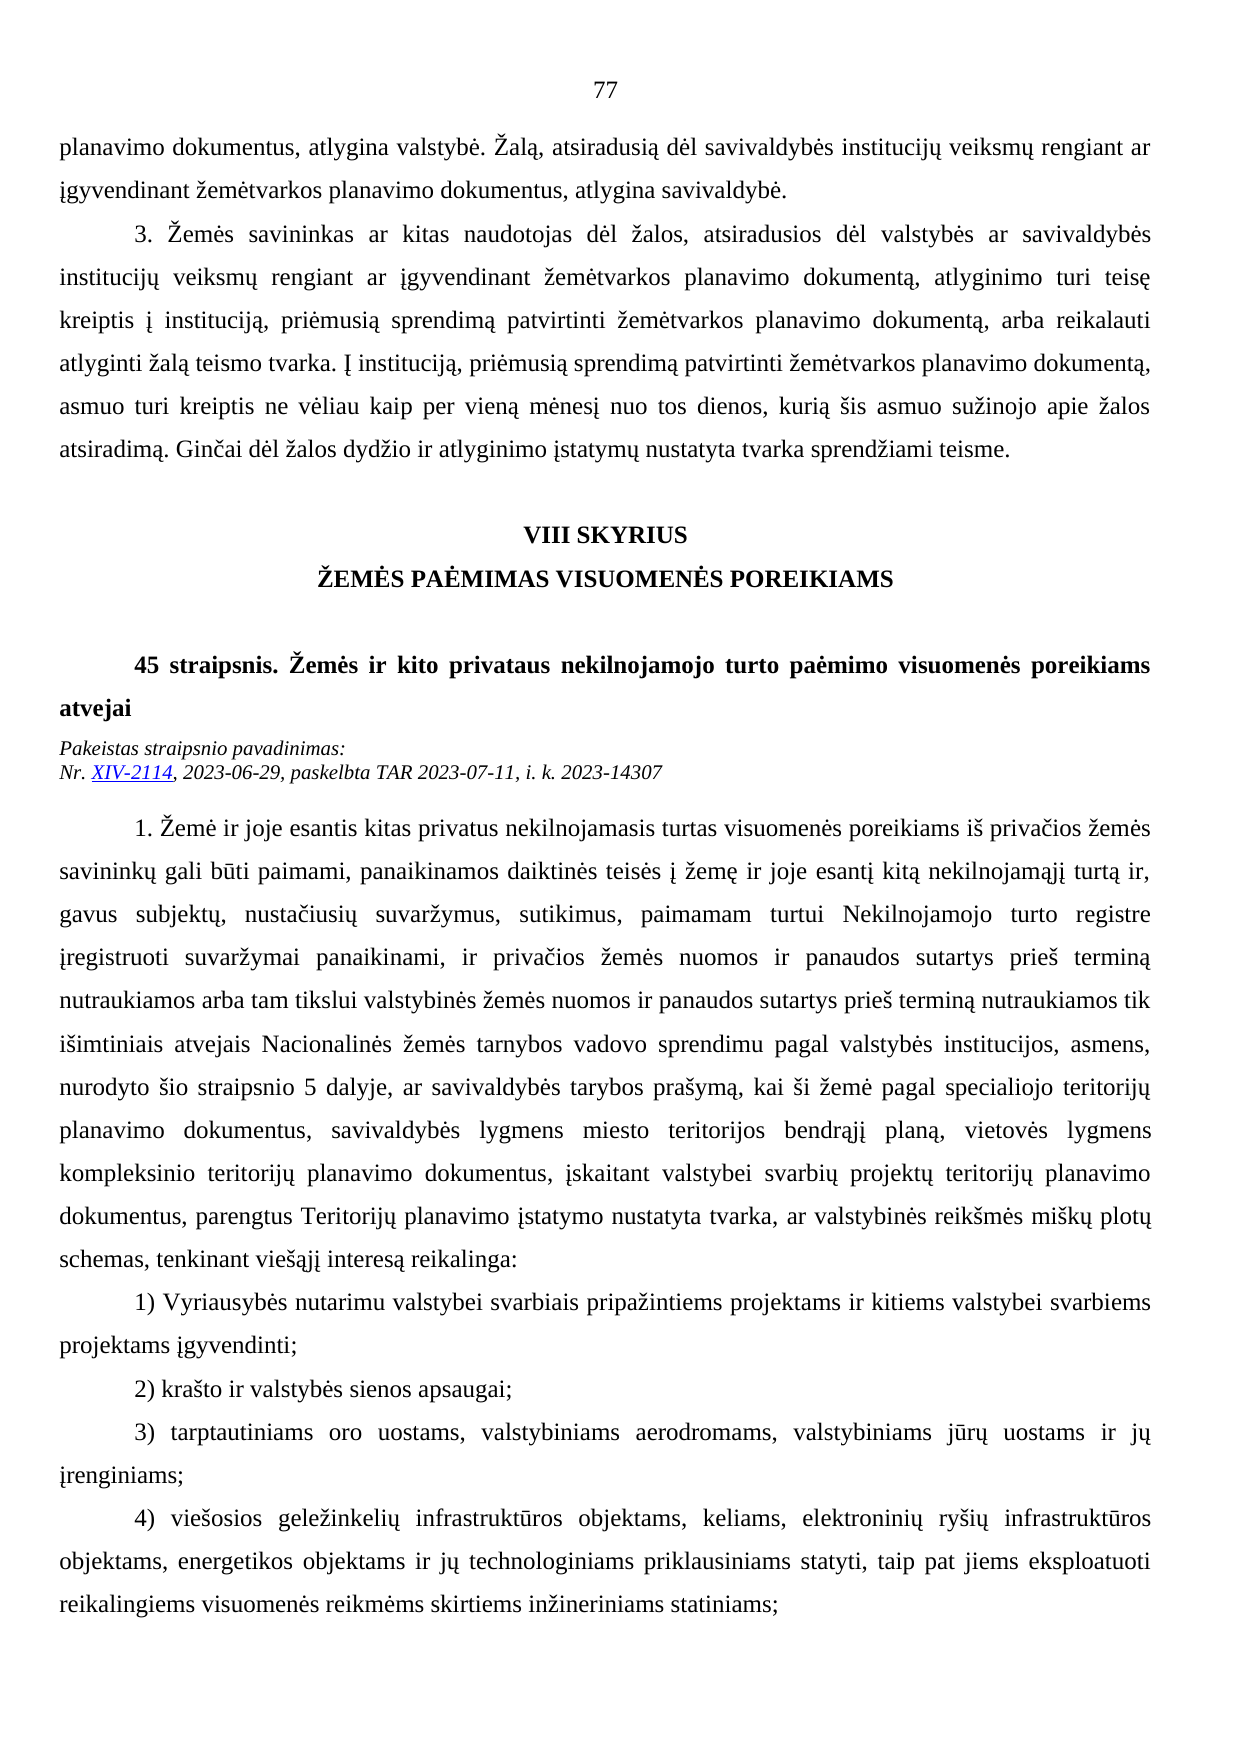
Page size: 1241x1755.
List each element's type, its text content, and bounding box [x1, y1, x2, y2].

text 2) krašto ir valstybės sienos apsaugai; [59, 1374, 1152, 1402]
text Žemės paėmimas visuomenės poreikiams [59, 564, 1152, 592]
text 1. Žemė ir joje esantis kitas privatus nekilnojamasis turtas visuomenės poreikiams iš privačios žemės savininkų gali būti paimami, panaikinamos daiktinės teisės į žemę ir joje esantį kitą nekilnojamąjį turtą ir, gavus subjektų, nustačiusių suvaržymus, sutikimus, paimamam turtui Nekilnojamojo turto registre įregistruoti suvaržymai panaikinami, ir privačios žemės nuomos ir panaudos sutartys prieš terminą nutraukiamos arba tam tikslui valstybinės žemės nuomos ir panaudos sutartys prieš terminą nutraukiamos tik išimtiniais atvejais Nacionalinės žemės tarnybos vadovo sprendimu pagal valstybės institucijos, asmens, nurodyto šio straipsnio 5 dalyje, ar savivaldybės tarybos prašymą, kai ši žemė pagal specialiojo teritorijų planavimo dokumentus, savivaldybės lygmens miesto teritorijos bendrąjį planą, vietovės lygmens kompleksinio teritorijų planavimo dokumentus, įskaitant valstybei svarbių projektų teritorijų planavimo dokumentus, parengtus Teritorijų planavimo įstatymo nustatyta tvarka, ar valstybinės reikšmės miškų plotų schemas, tenkinant viešąjį interesą reikalinga: [59, 813, 1152, 1273]
text 4) viešosios geležinkelių infrastruktūros objektams, keliams, elektroninių ryšių infrastruktūros objektams, energetikos objektams ir jų technologiniams priklausiniams statyti, taip pat jiems eksploatuoti reikalingiems visuomenės reikmėms skirtiems inžineriniams statiniams; [59, 1503, 1152, 1618]
text planavimo dokumentus, atlygina valstybė. Žalą, atsiradusią dėl savivaldybės institucijų veiksmų rengiant ar įgyvendinant žemėtvarkos planavimo dokumentus, atlygina savivaldybė. [59, 132, 1152, 204]
text 3) tarptautiniams oro uostams, valstybiniams aerodromams, valstybiniams jūrų uostams ir jų įrenginiams; [59, 1417, 1152, 1489]
text Nr. XIV-2114, 2023-06-29, paskelbta TAR 2023-07-11, i. k. 2023-14307 [59, 760, 1152, 784]
text Pakeistas straipsnio pavadinimas: [59, 736, 1152, 760]
text 45 straipsnis. Žemės ir kito privataus nekilnojamojo turto paėmimo visuomenės poreikiams atvejai [59, 650, 1152, 722]
text 3. Žemės savininkas ar kitas naudotojas dėl žalos, atsiradusios dėl valstybės ar savivaldybės institucijų veiksmų rengiant ar įgyvendinant žemėtvarkos planavimo dokumentą, atlyginimo turi teisę kreiptis į instituciją, priėmusią sprendimą patvirtinti žemėtvarkos planavimo dokumentą, arba reikalauti atlyginti žalą teismo tvarka. Į instituciją, priėmusią sprendimą patvirtinti žemėtvarkos planavimo dokumentą, asmuo turi kreiptis ne vėliau kaip per vieną mėnesį nuo tos dienos, kurią šis asmuo sužinojo apie žalos atsiradimą. Ginčai dėl žalos dydžio ir atlyginimo įstatymų nustatyta tvarka sprendžiami teisme. [59, 219, 1152, 463]
text VIII skyrius [59, 521, 1152, 549]
text 1) Vyriausybės nutarimu valstybei svarbiais pripažintiems projektams ir kitiems valstybei svarbiems projektams įgyvendinti; [59, 1287, 1152, 1359]
